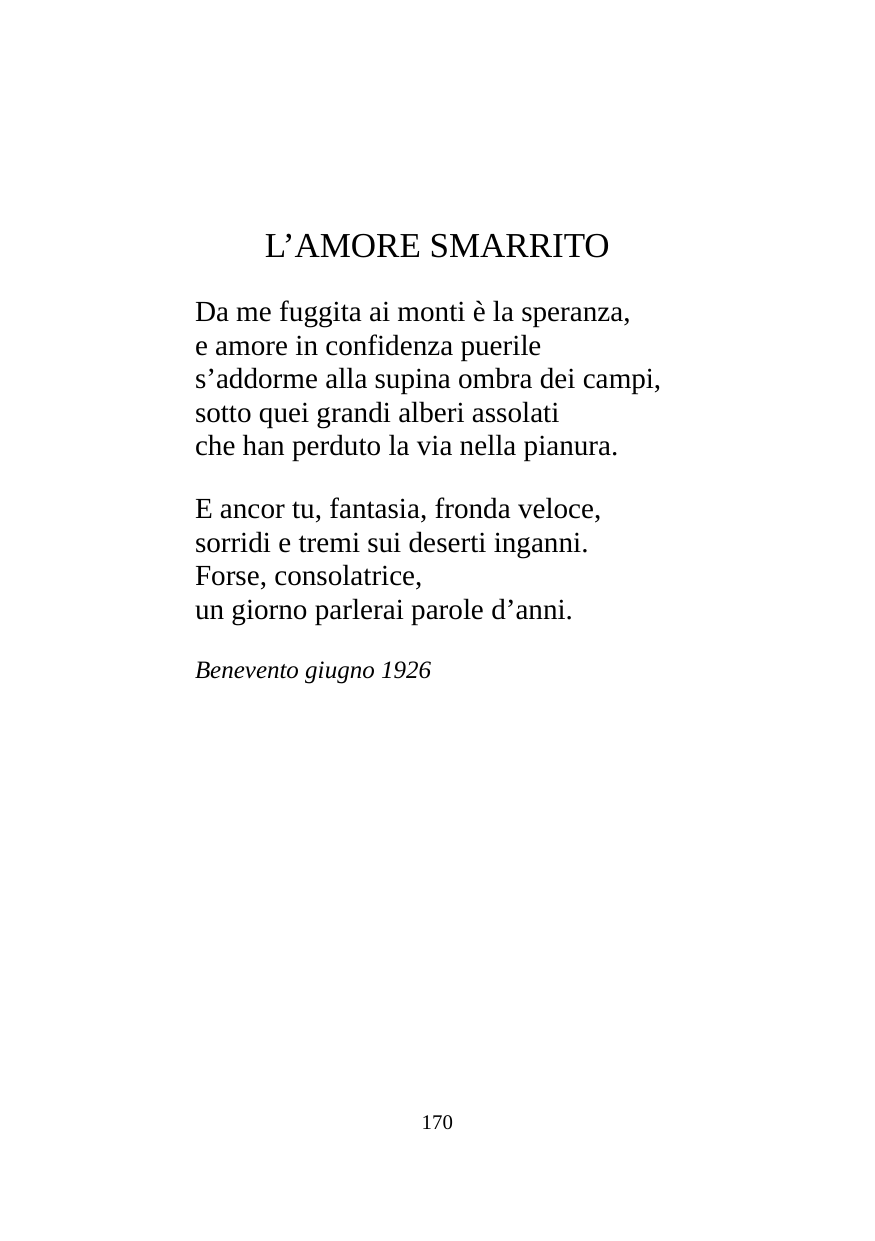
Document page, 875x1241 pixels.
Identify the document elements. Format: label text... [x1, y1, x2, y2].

text Benevento giugno 1926 [195, 655, 768, 684]
subtitle L’AMORE SMARRITO [106, 224, 768, 264]
text E ancor tu, fantasia, fronda veloce, sorridi e tremi sui deserti inganni. Forse, consolatrice, un giorno parlerai parole d’anni. [195, 491, 768, 625]
text Da me fuggita ai monti è la speranza, e amore in confidenza puerile s’addorme alla supina ombra dei campi, sotto quei grandi alberi assolati che han perduto la via nella pianura. [195, 294, 768, 462]
